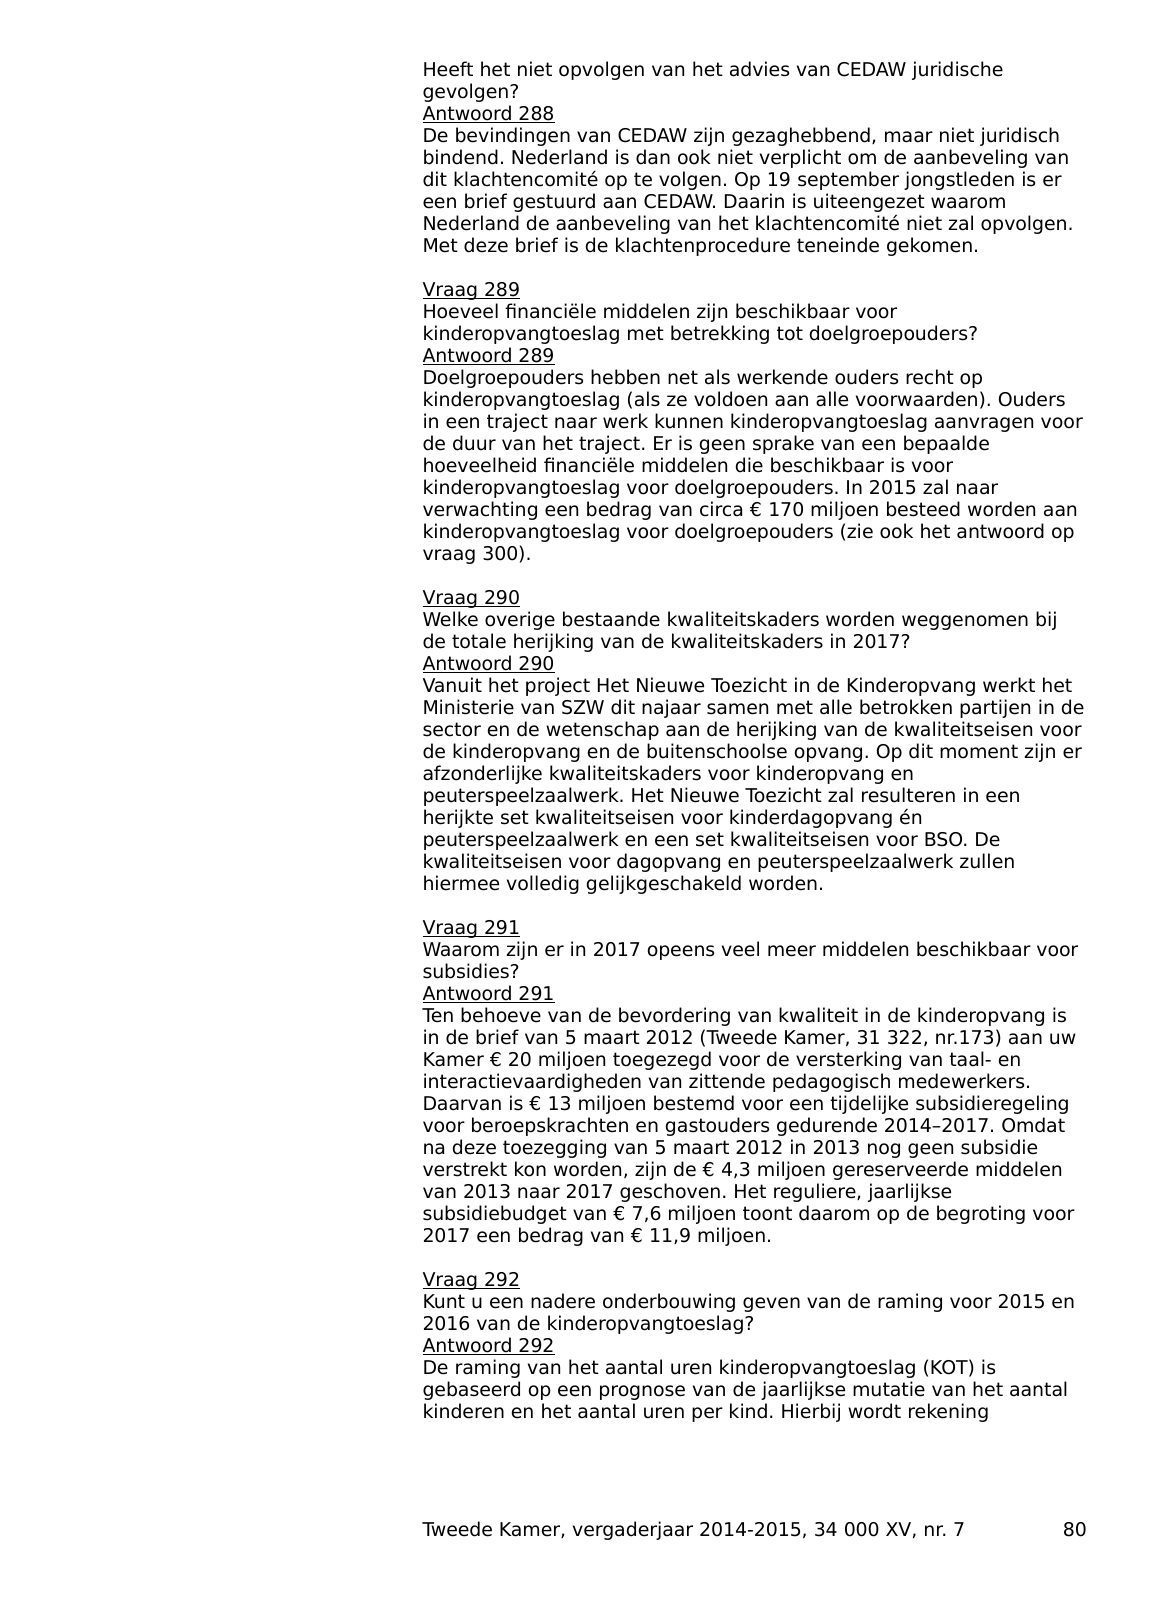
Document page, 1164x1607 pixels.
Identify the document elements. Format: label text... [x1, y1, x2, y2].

text Vraag 291 [422, 917, 1087, 939]
text Ten behoeve van de bevordering van kwaliteit in de kinderopvang is in de brief van 5 maart 2012 (Tweede Kamer, 31 322, nr.173) aan uw Kamer € 20 miljoen toegezegd voor de versterking van taal- en interactievaardigheden van zittende pedagogisch medewerkers. Daarvan is € 13 miljoen bestemd voor een tijdelijke subsidieregeling voor beroepskrachten en gastouders gedurende 2014–2017. Omdat na deze toezegging van 5 maart 2012 in 2013 nog geen subsidie verstrekt kon worden, zijn de € 4,3 miljoen gereserveerde middelen van 2013 naar 2017 geschoven. Het reguliere, jaarlijkse subsidiebudget van € 7,6 miljoen toont daarom op de begroting voor 2017 een bedrag van € 11,9 miljoen. [422, 1005, 1087, 1247]
text Vanuit het project Het Nieuwe Toezicht in de Kinderopvang werkt het Ministerie van SZW dit najaar samen met alle betrokken partijen in de sector en de wetenschap aan de herijking van de kwaliteitseisen voor de kinderopvang en de buitenschoolse opvang. Op dit moment zijn er afzonderlijke kwaliteitskaders voor kinderopvang en peuterspeelzaalwerk. Het Nieuwe Toezicht zal resulteren in een herijkte set kwaliteitseisen voor kinderdagopvang én peuterspeelzaalwerk en een set kwaliteitseisen voor BSO. De kwaliteitseisen voor dagopvang en peuterspeelzaalwerk zullen hiermee volledig gelijkgeschakeld worden. [422, 675, 1087, 895]
text Vraag 289 [422, 279, 1087, 301]
text De bevindingen van CEDAW zijn gezaghebbend, maar niet juridisch bindend. Nederland is dan ook niet verplicht om de aanbeveling van dit klachtencomité op te volgen. Op 19 september jongstleden is er een brief gestuurd aan CEDAW. Daarin is uiteengezet waarom Nederland de aanbeveling van het klachtencomité niet zal opvolgen. Met deze brief is de klachtenprocedure teneinde gekomen. [422, 125, 1087, 257]
text Doelgroepouders hebben net als werkende ouders recht op kinderopvangtoeslag (als ze voldoen aan alle voorwaarden). Ouders in een traject naar werk kunnen kinderopvangtoeslag aanvragen voor de duur van het traject. Er is geen sprake van een bepaalde hoeveelheid financiële middelen die beschikbaar is voor kinderopvangtoeslag voor doelgroepouders. In 2015 zal naar verwachting een bedrag van circa € 170 miljoen besteed worden aan kinderopvangtoeslag voor doelgroepouders (zie ook het antwoord op vraag 300). [422, 367, 1087, 565]
text Welke overige bestaande kwaliteitskaders worden weggenomen bij de totale herijking van de kwaliteitskaders in 2017? [422, 609, 1087, 653]
text Antwoord 290 [422, 653, 1087, 675]
text Antwoord 289 [422, 345, 1087, 367]
text Antwoord 292 [422, 1335, 1087, 1357]
text Antwoord 288 [422, 103, 1087, 125]
text Vraag 292 [422, 1269, 1087, 1291]
text Kunt u een nadere onderbouwing geven van de raming voor 2015 en 2016 van de kinderopvangtoeslag? [422, 1291, 1087, 1335]
text Vraag 290 [422, 587, 1087, 609]
text De raming van het aantal uren kinderopvangtoeslag (KOT) is gebaseerd op een prognose van de jaarlijkse mutatie van het aantal kinderen en het aantal uren per kind. Hierbij wordt rekening [422, 1357, 1087, 1423]
text Heeft het niet opvolgen van het advies van CEDAW juridische gevolgen? [422, 59, 1087, 103]
text Antwoord 291 [422, 983, 1087, 1005]
text Waarom zijn er in 2017 opeens veel meer middelen beschikbaar voor subsidies? [422, 939, 1087, 983]
text Hoeveel financiële middelen zijn beschikbaar voor kinderopvangtoeslag met betrekking tot doelgroepouders? [422, 301, 1087, 345]
